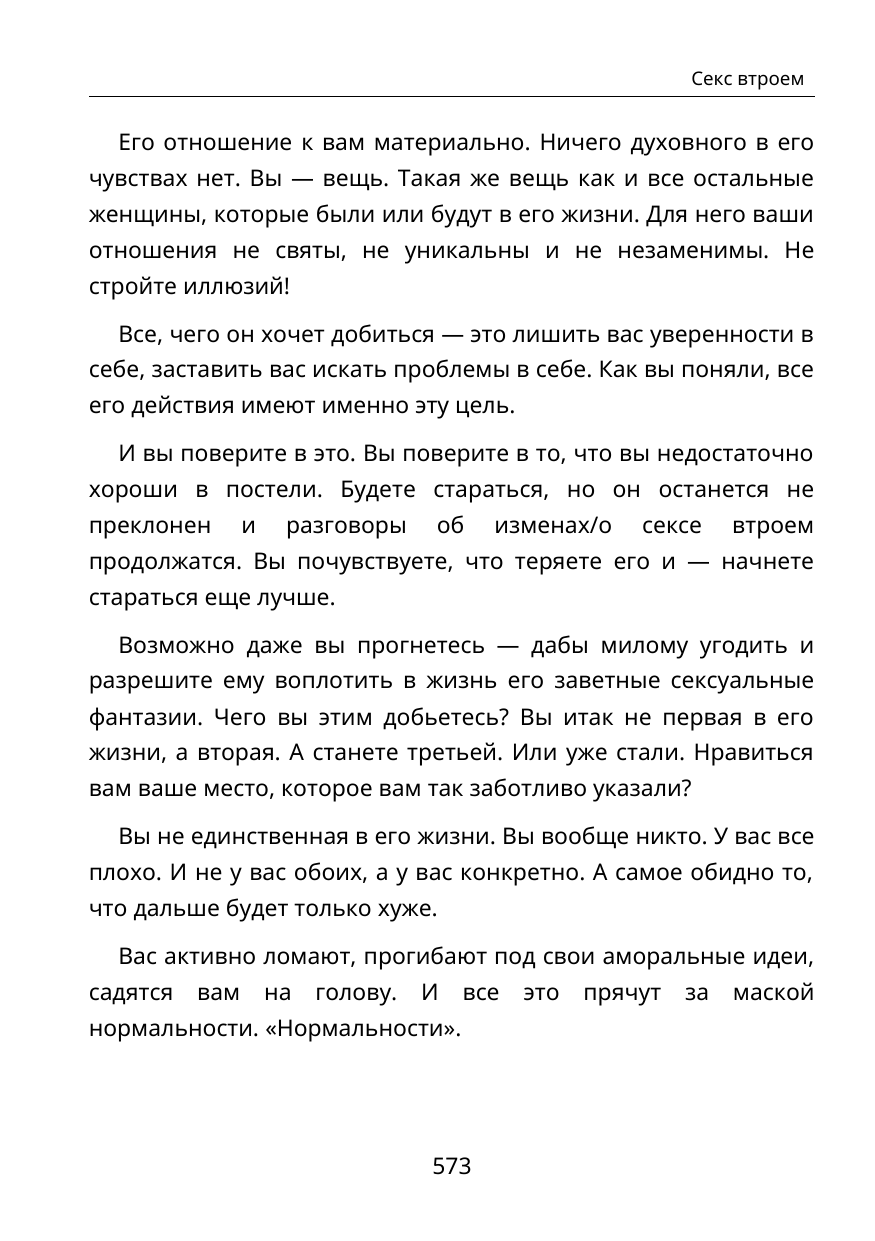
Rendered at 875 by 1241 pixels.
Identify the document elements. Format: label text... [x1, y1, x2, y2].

text Возможно даже вы прогнетесь — дабы милому угодить и разрешите ему воплотить в жизнь его заветные сексуальные фантазии. Чего вы этим добьетесь? Вы итак не первая в его жизни, а вторая. А станете третьей. Или уже стали. Нравиться вам ваше место, которое вам так заботливо указали? [88, 628, 815, 803]
text Все, чего он хочет добиться — это лишить вас уверенности в себе, заставить вас искать проблемы в себе. Как вы поняли, все его действия имеют именно эту цель. [88, 317, 815, 421]
text Вас активно ломают, прогибают под свои аморальные идеи, садятся вам на голову. И все это прячут за маской нормальности. «Нормальности». [88, 939, 815, 1043]
text Вы не единственная в его жизни. Вы вообще никто. У вас все плохо. И не у вас обоих, а у вас конкретно. А самое обидно то, что дальше будет только хуже. [88, 820, 815, 923]
text Его отношение к вам материально. Ничего духовного в его чувствах нет. Вы — вещь. Такая же вещь как и все остальные женщины, которые были или будут в его жизни. Для него ваши отношения не святы, не уникальны и не незаменимы. Не стройте иллюзий! [88, 126, 815, 301]
text И вы поверите в это. Вы поверите в то, что вы недостаточно хороши в постели. Будете стараться, но он останется не преклонен и разговоры об изменах/о сексе втроем продолжатся. Вы почувствуете, что теряете его и — начнете стараться еще лучше. [88, 437, 815, 612]
